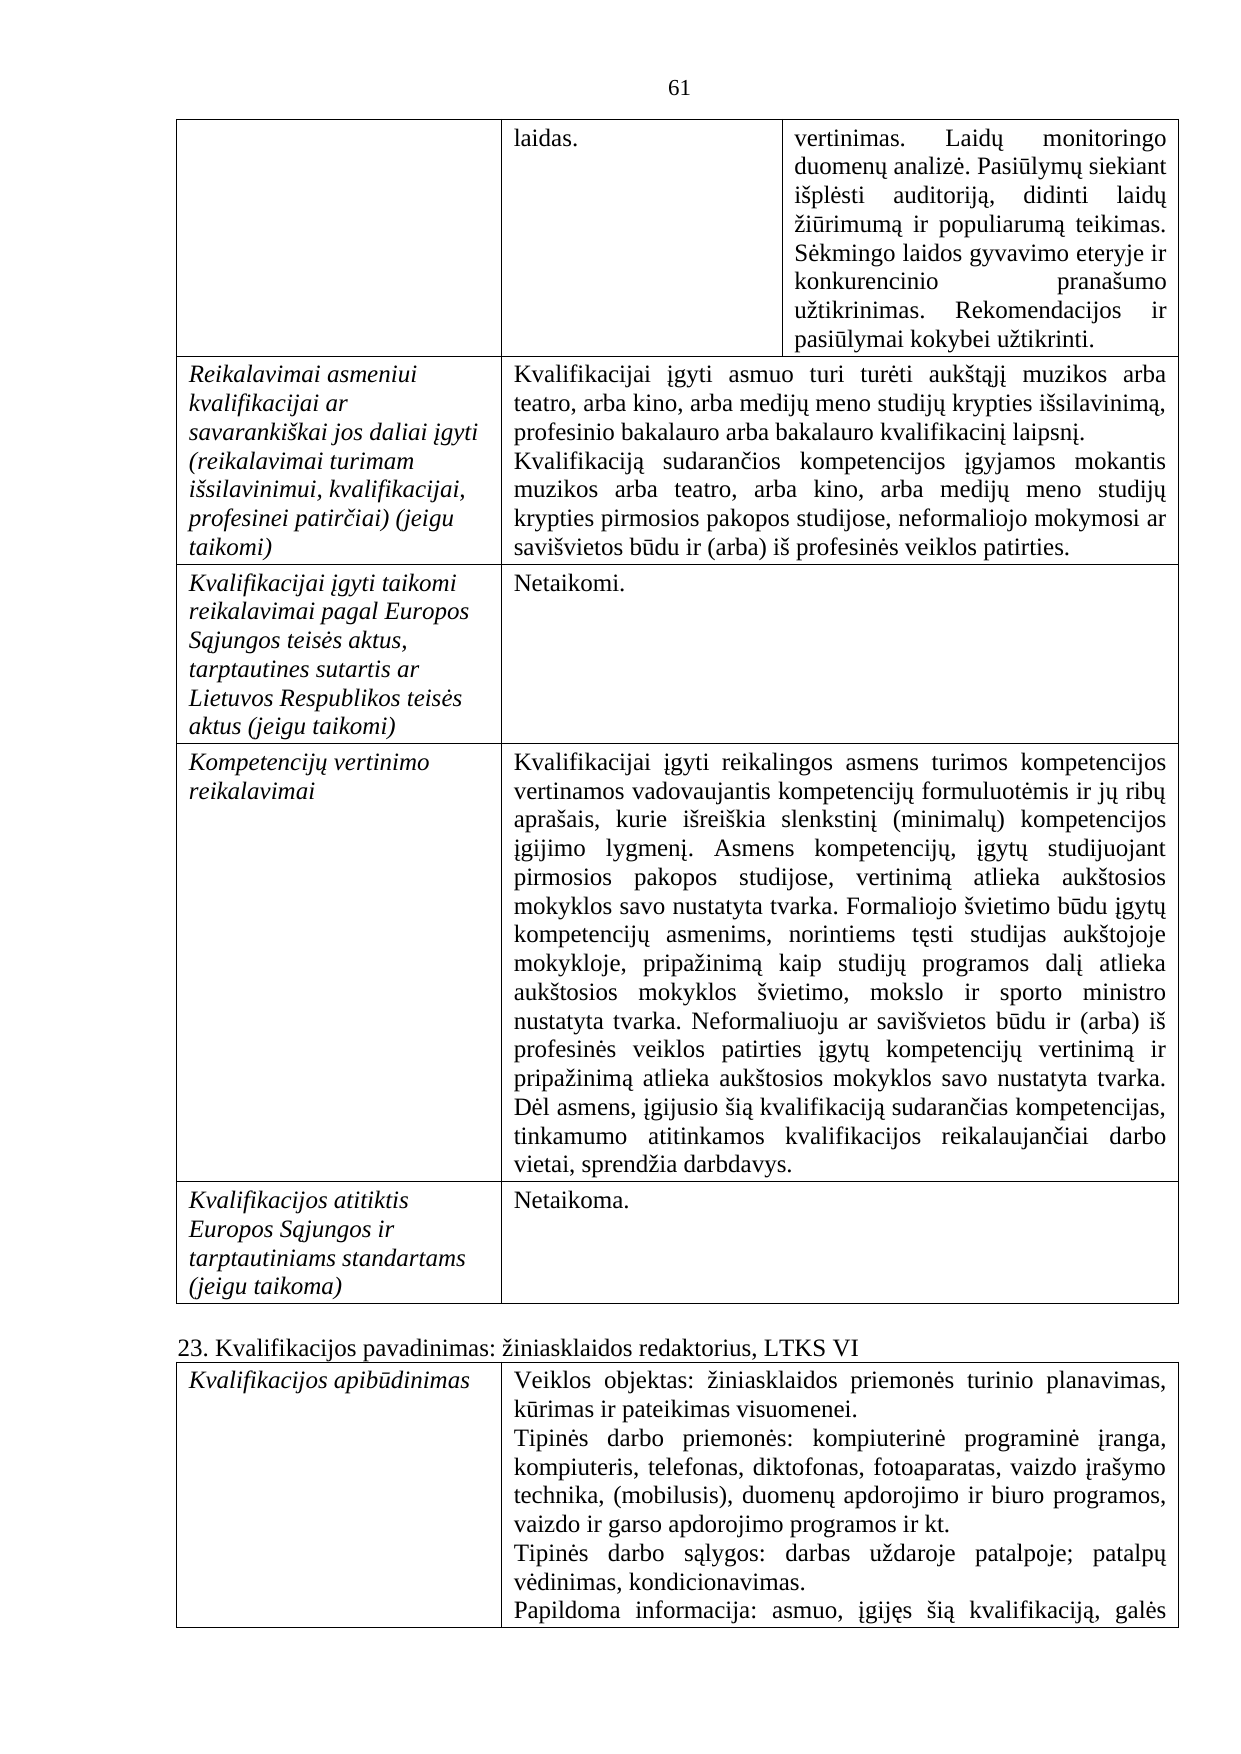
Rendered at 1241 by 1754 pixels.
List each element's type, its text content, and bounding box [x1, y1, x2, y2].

table_cell laidas. [502, 120, 782, 356]
table_cell Kvalifikacijos atitiktis Europos Sąjungos ir tarptautiniams standartams (jeigu taikoma) [177, 1182, 501, 1303]
table_header Kvalifikacijos apibūdinimas [177, 1363, 501, 1627]
table_cell Kompetencijų vertinimo reikalavimai [177, 744, 501, 1181]
table_cell Netaikomi. [502, 565, 1178, 743]
table_header Veiklos objektas: žiniasklaidos priemonės turinio planavimas, kūrimas ir pateikimas visuomenei. Tipinės darbo priemonės: kompiuterinė programinė įranga, kompiuteris, telefonas, diktofonas, fotoaparatas, vaizdo įrašymo technika, (mobilusis), duomenų apdorojimo ir biuro programos, vaizdo ir garso apdorojimo programos ir kt. Tipinės darbo sąlygos: darbas uždaroje patalpoje; patalpų vėdinimas, kondicionavimas. Papildoma informacija: asmuo, įgijęs šią kvalifikaciją, galės [502, 1363, 1178, 1627]
table_cell Netaikoma. [502, 1182, 1178, 1303]
table_cell vertinimas. Laidų monitoringo duomenų analizė. Pasiūlymų siekiant išplėsti auditoriją, didinti laidų žiūrimumą ir populiarumą teikimas. Sėkmingo laidos gyvavimo eteryje ir konkurencinio pranašumo užtikrinimas. Rekomendacijos ir pasiūlymai kokybei užtikrinti. [783, 120, 1178, 356]
text 23. Kvalifikacijos pavadinimas: žiniasklaidos redaktorius, LTKS VI [177, 1333, 1181, 1362]
table_cell [177, 120, 501, 356]
table_cell Kvalifikacijai įgyti taikomi reikalavimai pagal Europos Sąjungos teisės aktus, tarptautines sutartis ar Lietuvos Respublikos teisės aktus (jeigu taikomi) [177, 565, 501, 743]
table_cell Kvalifikacijai įgyti asmuo turi turėti aukštąjį muzikos arba teatro, arba kino, arba medijų meno studijų krypties išsilavinimą, profesinio bakalauro arba bakalauro kvalifikacinį laipsnį. Kvalifikaciją sudarančios kompetencijos įgyjamos mokantis muzikos arba teatro, arba kino, arba medijų meno studijų krypties pirmosios pakopos studijose, neformaliojo mokymosi ar savišvietos būdu ir (arba) iš profesinės veiklos patirties. [502, 357, 1178, 564]
table_cell Kvalifikacijai įgyti reikalingos asmens turimos kompetencijos vertinamos vadovaujantis kompetencijų formuluotėmis ir jų ribų aprašais, kurie išreiškia slenkstinį (minimalų) kompetencijos įgijimo lygmenį. Asmens kompetencijų, įgytų studijuojant pirmosios pakopos studijose, vertinimą atlieka aukštosios mokyklos savo nustatyta tvarka. Formaliojo švietimo būdu įgytų kompetencijų asmenims, norintiems tęsti studijas aukštojoje mokykloje, pripažinimą kaip studijų programos dalį atlieka aukštosios mokyklos švietimo, mokslo ir sporto ministro nustatyta tvarka. Neformaliuoju ar savišvietos būdu ir (arba) iš profesinės veiklos patirties įgytų kompetencijų vertinimą ir pripažinimą atlieka aukštosios mokyklos savo nustatyta tvarka. Dėl asmens, įgijusio šią kvalifikaciją sudarančias kompetencijas, tinkamumo atitinkamos kvalifikacijos reikalaujančiai darbo vietai, sprendžia darbdavys. [502, 744, 1178, 1181]
table_cell Reikalavimai asmeniui kvalifikacijai ar savarankiškai jos daliai įgyti (reikalavimai turimam išsilavinimui, kvalifikacijai, profesinei patirčiai) (jeigu taikomi) [177, 357, 501, 564]
